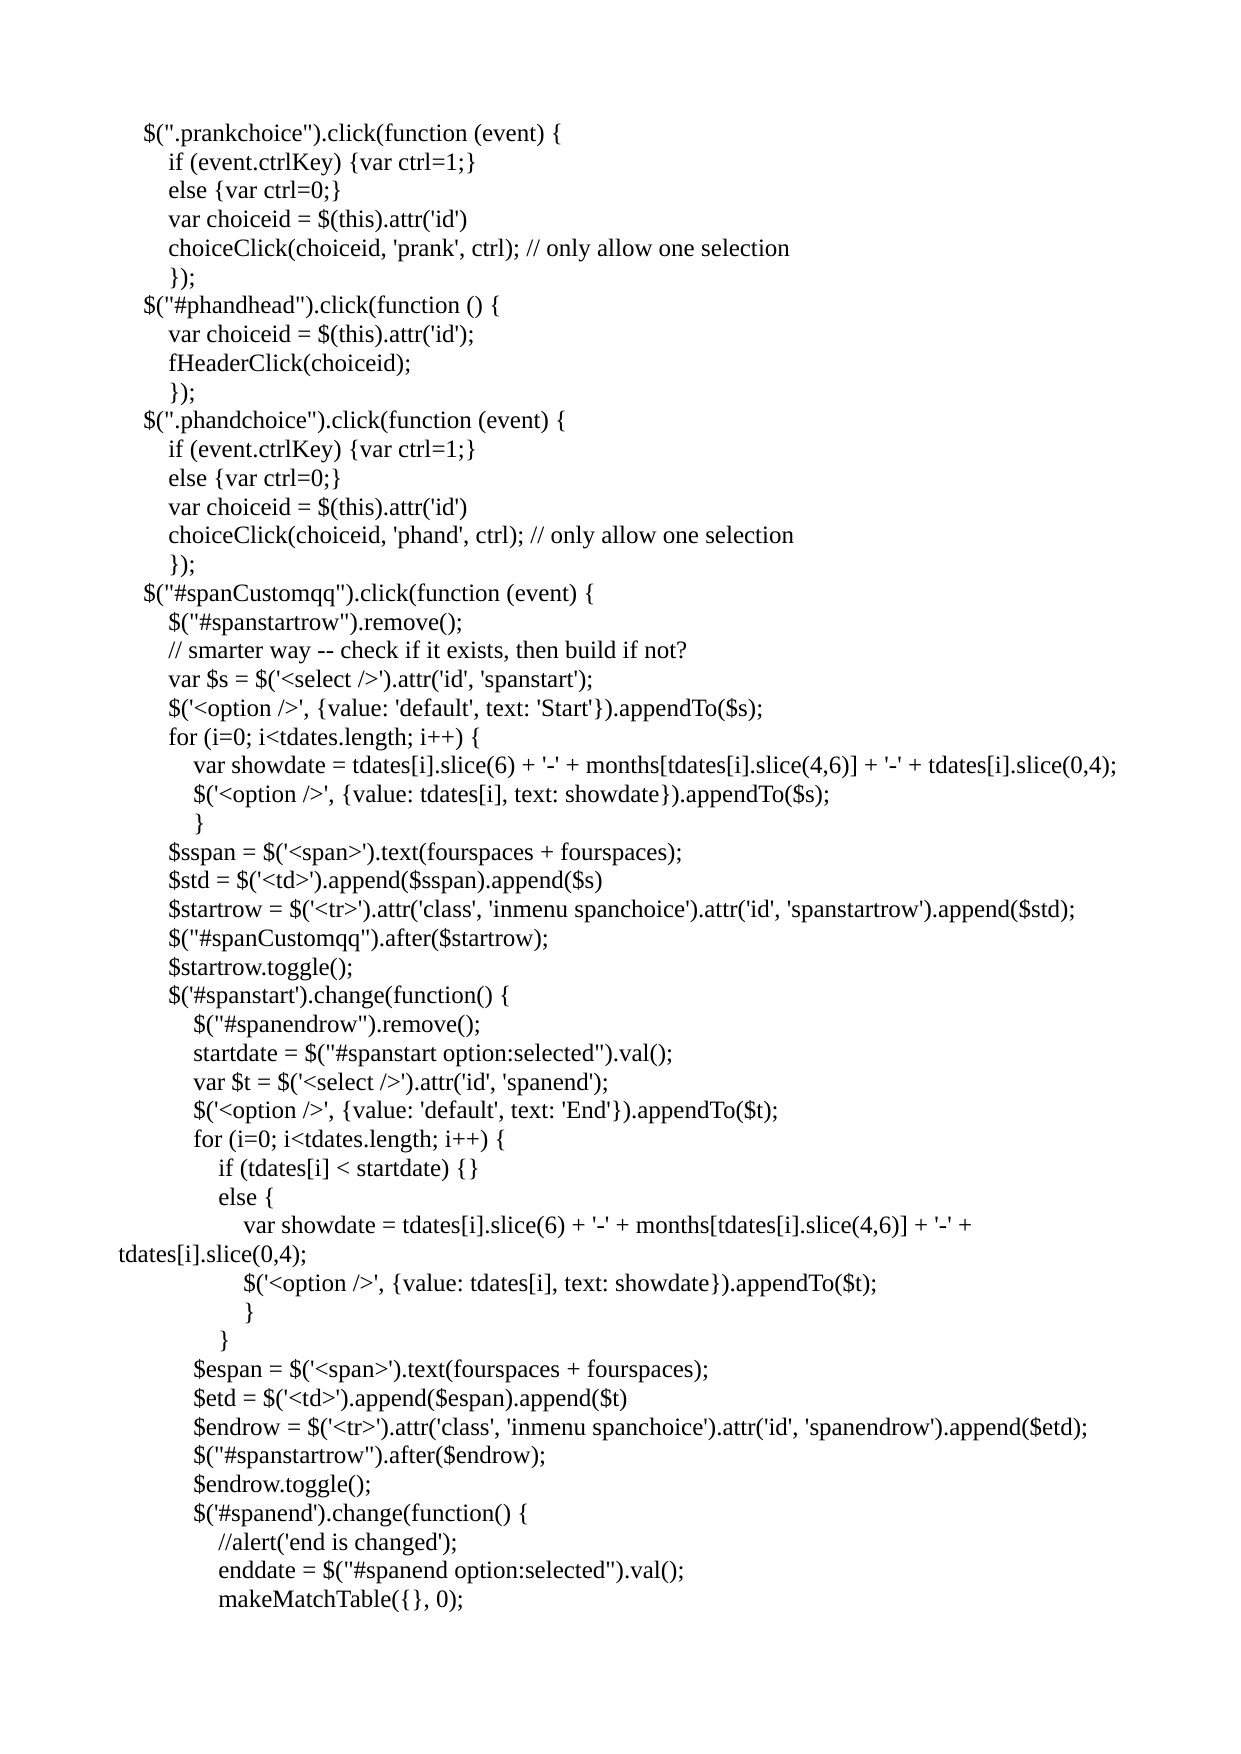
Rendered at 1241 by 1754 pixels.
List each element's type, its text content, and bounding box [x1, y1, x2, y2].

text if (event.ctrlKey) {var ctrl=1;} [118, 147, 1122, 176]
text $startrow = $('<tr>').attr('class', 'inmenu spanchoice').attr('id', 'spanstartrow').append($std); [118, 894, 1122, 923]
text if (tdates[i] < startdate) {} [118, 1153, 1122, 1182]
text $std = $('<td>').append($sspan).append($s) [118, 866, 1122, 894]
text $(".phandchoice").click(function (event) { [118, 406, 1122, 434]
text $('<option />', {value: tdates[i], text: showdate}).appendTo($t); [118, 1268, 1122, 1297]
text } [118, 808, 1122, 837]
text var choiceid = $(this).attr('id') [118, 204, 1122, 233]
text fHeaderClick(choiceid); [118, 348, 1122, 377]
text $("#phandhead").click(function () { [118, 291, 1122, 319]
text // smarter way -- check if it exists, then build if not? [118, 636, 1122, 664]
text $('<option />', {value: 'default', text: 'Start'}).appendTo($s); [118, 693, 1122, 722]
text var showdate = tdates[i].slice(6) + '-' + months[tdates[i].slice(4,6)] + '-' + tdates[i].slice(0,4); [118, 1211, 1122, 1268]
text for (i=0; i<tdates.length; i++) { [118, 722, 1122, 751]
text for (i=0; i<tdates.length; i++) { [118, 1124, 1122, 1153]
text var $s = $('<select />').attr('id', 'spanstart'); [118, 664, 1122, 693]
text var choiceid = $(this).attr('id') [118, 492, 1122, 521]
text $('#spanstart').change(function() { [118, 981, 1122, 1009]
text $espan = $('<span>').text(fourspaces + fourspaces); [118, 1354, 1122, 1383]
text $("#spanstartrow").remove(); [118, 607, 1122, 636]
text $("#spanCustomqq").click(function (event) { [118, 578, 1122, 607]
text var choiceid = $(this).attr('id'); [118, 319, 1122, 348]
text makeMatchTable({}, 0); [118, 1584, 1122, 1613]
text $('<option />', {value: tdates[i], text: showdate}).appendTo($s); [118, 779, 1122, 808]
text //alert('end is changed'); [118, 1527, 1122, 1556]
text }); [118, 377, 1122, 406]
text $endrow = $('<tr>').attr('class', 'inmenu spanchoice').attr('id', 'spanendrow').append($etd); [118, 1412, 1122, 1441]
text enddate = $("#spanend option:selected").val(); [118, 1556, 1122, 1584]
text var $t = $('<select />').attr('id', 'spanend'); [118, 1067, 1122, 1096]
text else {var ctrl=0;} [118, 176, 1122, 204]
text choiceClick(choiceid, 'phand', ctrl); // only allow one selection [118, 521, 1122, 549]
text $(".prankchoice").click(function (event) { [118, 118, 1122, 147]
text choiceClick(choiceid, 'prank', ctrl); // only allow one selection [118, 233, 1122, 262]
text $("#spanCustomqq").after($startrow); [118, 923, 1122, 952]
text $("#spanendrow").remove(); [118, 1009, 1122, 1038]
text $sspan = $('<span>').text(fourspaces + fourspaces); [118, 837, 1122, 866]
text }); [118, 262, 1122, 291]
text else {var ctrl=0;} [118, 463, 1122, 492]
text $etd = $('<td>').append($espan).append($t) [118, 1383, 1122, 1412]
text $('#spanend').change(function() { [118, 1498, 1122, 1527]
text startdate = $("#spanstart option:selected").val(); [118, 1038, 1122, 1067]
text $('<option />', {value: 'default', text: 'End'}).appendTo($t); [118, 1096, 1122, 1124]
text $startrow.toggle(); [118, 952, 1122, 981]
text $endrow.toggle(); [118, 1469, 1122, 1498]
text var showdate = tdates[i].slice(6) + '-' + months[tdates[i].slice(4,6)] + '-' + tdates[i].slice(0,4); [118, 751, 1122, 779]
text }); [118, 549, 1122, 578]
text else { [118, 1182, 1122, 1211]
text $("#spanstartrow").after($endrow); [118, 1441, 1122, 1469]
text if (event.ctrlKey) {var ctrl=1;} [118, 434, 1122, 463]
text } [118, 1326, 1122, 1354]
text } [118, 1297, 1122, 1326]
